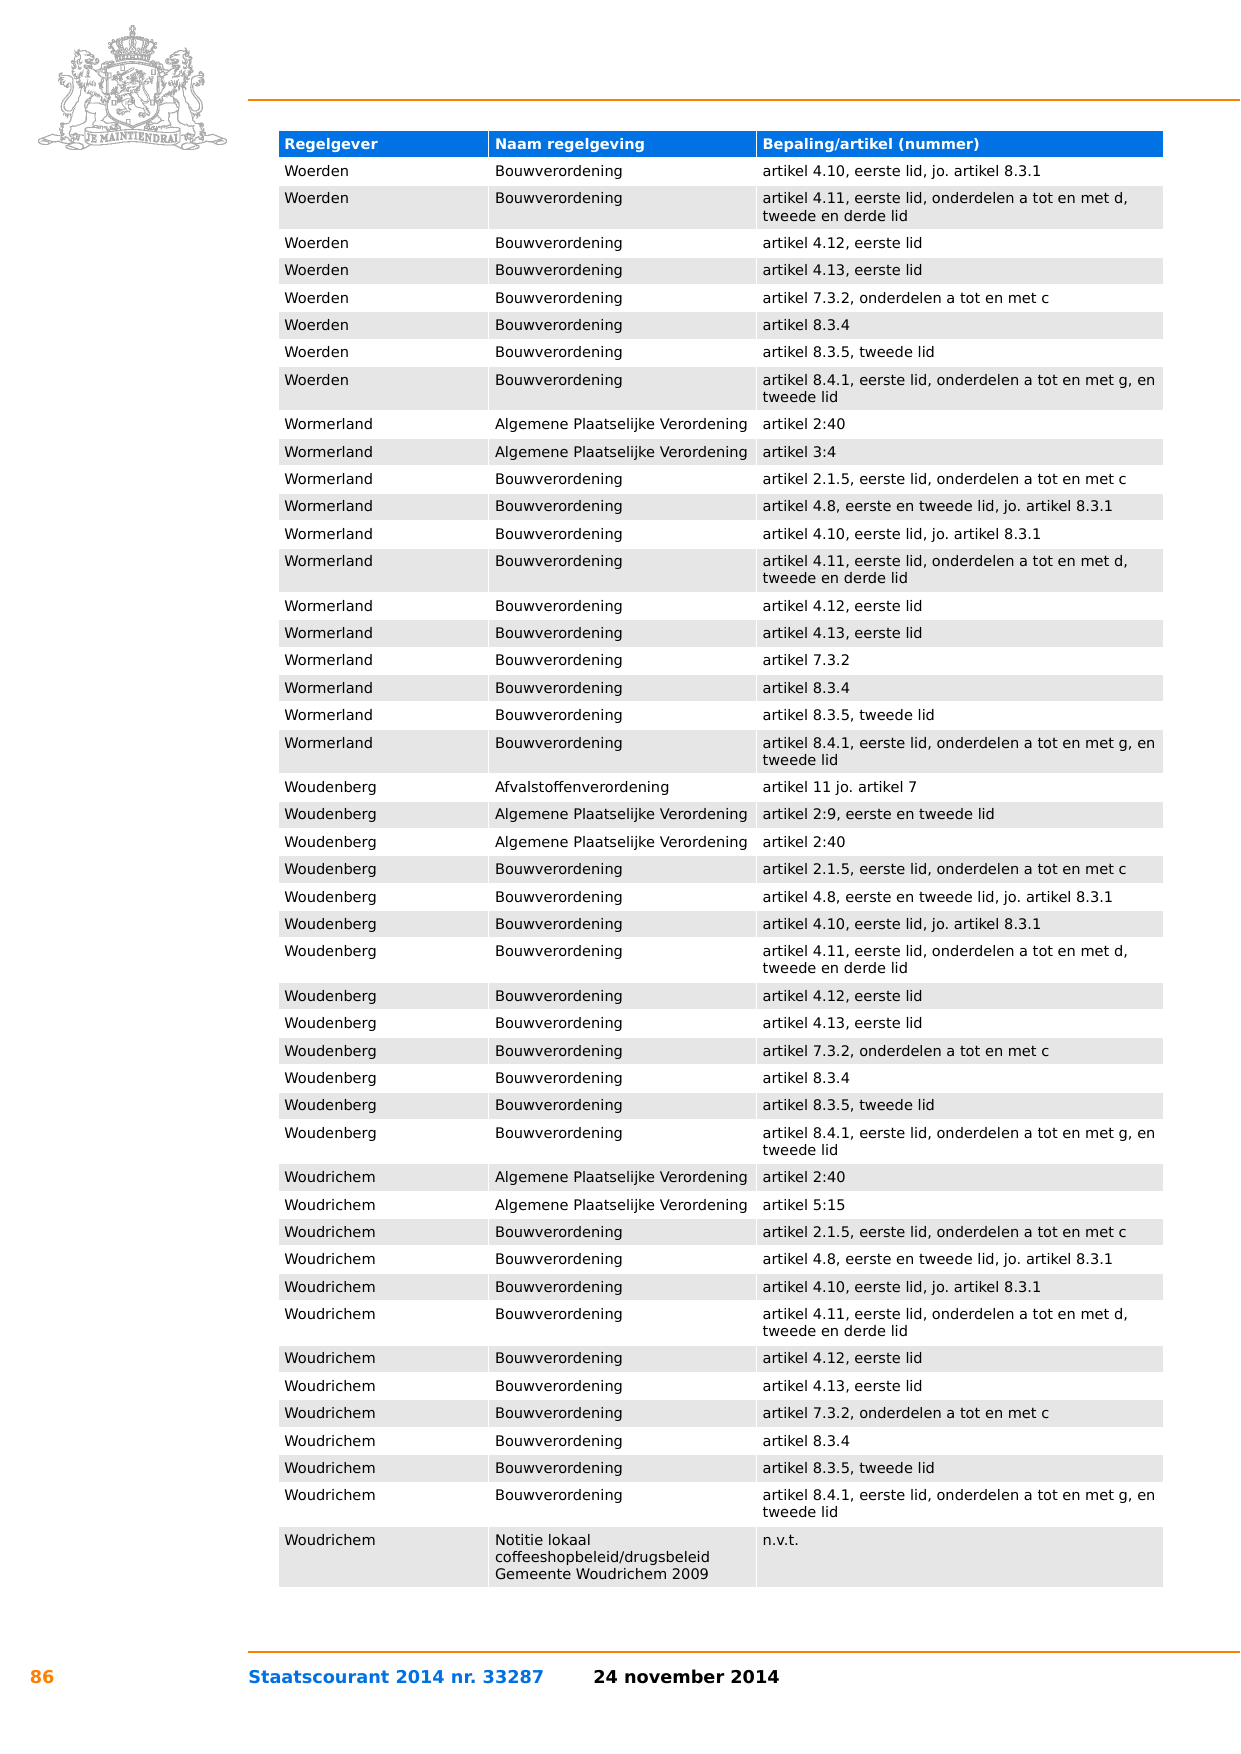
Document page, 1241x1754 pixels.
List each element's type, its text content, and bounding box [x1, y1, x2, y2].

table_cell Bouwverordening [489, 648, 756, 674]
table_cell artikel 4.11, eerste lid, onderdelen a tot en met d, tweede en derde lid [757, 1301, 1163, 1344]
table_cell Woerden [279, 340, 488, 366]
table_cell artikel 8.3.4 [757, 1428, 1163, 1454]
table_cell Bouwverordening [489, 230, 756, 256]
table_cell Bouwverordening [489, 1093, 756, 1119]
table_cell Bouwverordening [489, 675, 756, 701]
table_cell artikel 8.3.4 [757, 675, 1163, 701]
table_cell Bouwverordening [489, 730, 756, 773]
table_cell Woudenberg [279, 911, 488, 937]
table_cell Woerden [279, 285, 488, 311]
table_cell artikel 2:9, eerste en tweede lid [757, 802, 1163, 828]
table_cell artikel 4.8, eerste en tweede lid, jo. artikel 8.3.1 [757, 1246, 1163, 1273]
table_cell Woudrichem [279, 1246, 488, 1273]
table_cell Bouwverordening [489, 258, 756, 284]
table_cell Woudenberg [279, 1093, 488, 1119]
table_cell Algemene Plaatselijke Verordening [489, 1164, 756, 1191]
table_cell Wormerland [279, 620, 488, 647]
table_cell Bouwverordening [489, 466, 756, 493]
table_cell Woudrichem [279, 1483, 488, 1526]
table_cell Bouwverordening [489, 1346, 756, 1372]
table_cell artikel 2.1.5, eerste lid, onderdelen a tot en met c [757, 466, 1163, 493]
table_cell Bouwverordening [489, 1400, 756, 1427]
table_cell Bouwverordening [489, 856, 756, 883]
table_cell Wormerland [279, 593, 488, 619]
table_cell Wormerland [279, 411, 488, 438]
table_cell artikel 4.8, eerste en tweede lid, jo. artikel 8.3.1 [757, 884, 1163, 910]
table_cell artikel 2:40 [757, 829, 1163, 855]
table_cell artikel 7.3.2, onderdelen a tot en met c [757, 1400, 1163, 1427]
table_cell artikel 4.12, eerste lid [757, 983, 1163, 1009]
table_cell Bouwverordening [489, 521, 756, 547]
table_cell artikel 4.10, eerste lid, jo. artikel 8.3.1 [757, 158, 1163, 185]
table_cell artikel 8.3.5, tweede lid [757, 703, 1163, 729]
table_cell artikel 4.13, eerste lid [757, 258, 1163, 284]
table_cell Wormerland [279, 549, 488, 592]
table_cell Bouwverordening [489, 1428, 756, 1454]
table_cell Woudenberg [279, 983, 488, 1009]
table_cell artikel 4.13, eerste lid [757, 1373, 1163, 1399]
table_cell Woudrichem [279, 1219, 488, 1245]
table_cell Bouwverordening [489, 620, 756, 647]
table_cell artikel 4.13, eerste lid [757, 620, 1163, 647]
table_cell Woudrichem [279, 1192, 488, 1218]
table_cell artikel 8.3.5, tweede lid [757, 340, 1163, 366]
table_cell Woudenberg [279, 856, 488, 883]
table_cell artikel 5:15 [757, 1192, 1163, 1218]
table_cell Wormerland [279, 494, 488, 520]
table_cell Bouwverordening [489, 884, 756, 910]
table_cell Bouwverordening [489, 983, 756, 1009]
table_cell Afvalstoffenverordening [489, 774, 756, 801]
table_cell Woerden [279, 258, 488, 284]
table_cell artikel 8.4.1, eerste lid, onderdelen a tot en met g, en tweede lid [757, 1120, 1163, 1163]
table_cell n.v.t. [757, 1527, 1163, 1587]
table_cell artikel 4.12, eerste lid [757, 1346, 1163, 1372]
table_cell Algemene Plaatselijke Verordening [489, 439, 756, 465]
table_cell artikel 8.3.5, tweede lid [757, 1093, 1163, 1119]
table_cell Woudenberg [279, 1120, 488, 1163]
table_cell artikel 8.4.1, eerste lid, onderdelen a tot en met g, en tweede lid [757, 367, 1163, 410]
table_cell Bouwverordening [489, 312, 756, 339]
table_cell Woerden [279, 230, 488, 256]
table_cell Woudrichem [279, 1164, 488, 1191]
table_cell artikel 4.10, eerste lid, jo. artikel 8.3.1 [757, 911, 1163, 937]
table_cell Wormerland [279, 730, 488, 773]
table_cell Woudrichem [279, 1274, 488, 1300]
table_cell Wormerland [279, 648, 488, 674]
table_cell artikel 11 jo. artikel 7 [757, 774, 1163, 801]
table_cell artikel 2.1.5, eerste lid, onderdelen a tot en met c [757, 1219, 1163, 1245]
table_cell artikel 7.3.2, onderdelen a tot en met c [757, 1038, 1163, 1064]
table_cell Wormerland [279, 675, 488, 701]
table_cell Woerden [279, 158, 488, 185]
table_cell Notitie lokaal coffeeshopbeleid/drugsbeleid Gemeente Woudrichem 2009 [489, 1527, 756, 1587]
table_cell Woudrichem [279, 1346, 488, 1372]
table_cell Bouwverordening [489, 158, 756, 185]
table_cell Bouwverordening [489, 1483, 756, 1526]
table_cell Bouwverordening [489, 1301, 756, 1344]
table_cell Woudenberg [279, 939, 488, 982]
table_cell Wormerland [279, 439, 488, 465]
table_cell artikel 4.12, eerste lid [757, 593, 1163, 619]
table_cell Bouwverordening [489, 1010, 756, 1037]
table_cell Bouwverordening [489, 367, 756, 410]
table_cell Bouwverordening [489, 1038, 756, 1064]
table_cell artikel 2.1.5, eerste lid, onderdelen a tot en met c [757, 856, 1163, 883]
table_cell Woudenberg [279, 884, 488, 910]
table_cell Woudenberg [279, 1065, 488, 1091]
table_cell artikel 4.11, eerste lid, onderdelen a tot en met d, tweede en derde lid [757, 186, 1163, 229]
table_cell Bouwverordening [489, 494, 756, 520]
table_cell Woudrichem [279, 1400, 488, 1427]
table_cell Algemene Plaatselijke Verordening [489, 829, 756, 855]
table_cell artikel 7.3.2, onderdelen a tot en met c [757, 285, 1163, 311]
table_cell Bouwverordening [489, 939, 756, 982]
table_header Naam regelgeving [489, 131, 756, 157]
table_cell artikel 4.10, eerste lid, jo. artikel 8.3.1 [757, 1274, 1163, 1300]
table_cell Wormerland [279, 703, 488, 729]
table_cell Algemene Plaatselijke Verordening [489, 802, 756, 828]
table_cell artikel 4.13, eerste lid [757, 1010, 1163, 1037]
table_cell Bouwverordening [489, 593, 756, 619]
table_cell Woudrichem [279, 1301, 488, 1344]
table_cell artikel 8.4.1, eerste lid, onderdelen a tot en met g, en tweede lid [757, 1483, 1163, 1526]
table_cell Woerden [279, 186, 488, 229]
table_cell Bouwverordening [489, 703, 756, 729]
table_header Regelgever [279, 131, 488, 157]
table_cell Bouwverordening [489, 285, 756, 311]
table_cell Bouwverordening [489, 1373, 756, 1399]
table_cell artikel 2:40 [757, 1164, 1163, 1191]
table_cell artikel 4.11, eerste lid, onderdelen a tot en met d, tweede en derde lid [757, 939, 1163, 982]
table_cell artikel 4.10, eerste lid, jo. artikel 8.3.1 [757, 521, 1163, 547]
table_cell Woudrichem [279, 1373, 488, 1399]
table_header Bepaling/artikel (nummer) [757, 131, 1163, 157]
table_cell artikel 8.3.5, tweede lid [757, 1455, 1163, 1482]
table_cell Woerden [279, 367, 488, 410]
table_cell Woudenberg [279, 774, 488, 801]
table_cell Wormerland [279, 521, 488, 547]
table_cell Bouwverordening [489, 186, 756, 229]
table_cell Algemene Plaatselijke Verordening [489, 411, 756, 438]
table_cell Woudenberg [279, 829, 488, 855]
picture [38, 25, 227, 150]
table_cell Algemene Plaatselijke Verordening [489, 1192, 756, 1218]
table_cell Bouwverordening [489, 549, 756, 592]
table_cell artikel 4.8, eerste en tweede lid, jo. artikel 8.3.1 [757, 494, 1163, 520]
table_cell Bouwverordening [489, 1455, 756, 1482]
table_cell Woudrichem [279, 1455, 488, 1482]
table_cell Bouwverordening [489, 1065, 756, 1091]
table_cell Bouwverordening [489, 1219, 756, 1245]
table_cell Bouwverordening [489, 1120, 756, 1163]
table_cell artikel 4.12, eerste lid [757, 230, 1163, 256]
table_cell Bouwverordening [489, 340, 756, 366]
table_cell Woudrichem [279, 1428, 488, 1454]
table_cell artikel 8.4.1, eerste lid, onderdelen a tot en met g, en tweede lid [757, 730, 1163, 773]
table_cell artikel 8.3.4 [757, 1065, 1163, 1091]
table_cell Woerden [279, 312, 488, 339]
table_cell artikel 4.11, eerste lid, onderdelen a tot en met d, tweede en derde lid [757, 549, 1163, 592]
table_cell Bouwverordening [489, 911, 756, 937]
table_cell Bouwverordening [489, 1274, 756, 1300]
table_cell Woudrichem [279, 1527, 488, 1587]
table_cell Woudenberg [279, 1010, 488, 1037]
table_cell Woudenberg [279, 1038, 488, 1064]
table_cell artikel 3:4 [757, 439, 1163, 465]
table_cell Woudenberg [279, 802, 488, 828]
table_cell artikel 8.3.4 [757, 312, 1163, 339]
table_cell Bouwverordening [489, 1246, 756, 1273]
table_cell artikel 7.3.2 [757, 648, 1163, 674]
table_cell Wormerland [279, 466, 488, 493]
table_cell artikel 2:40 [757, 411, 1163, 438]
